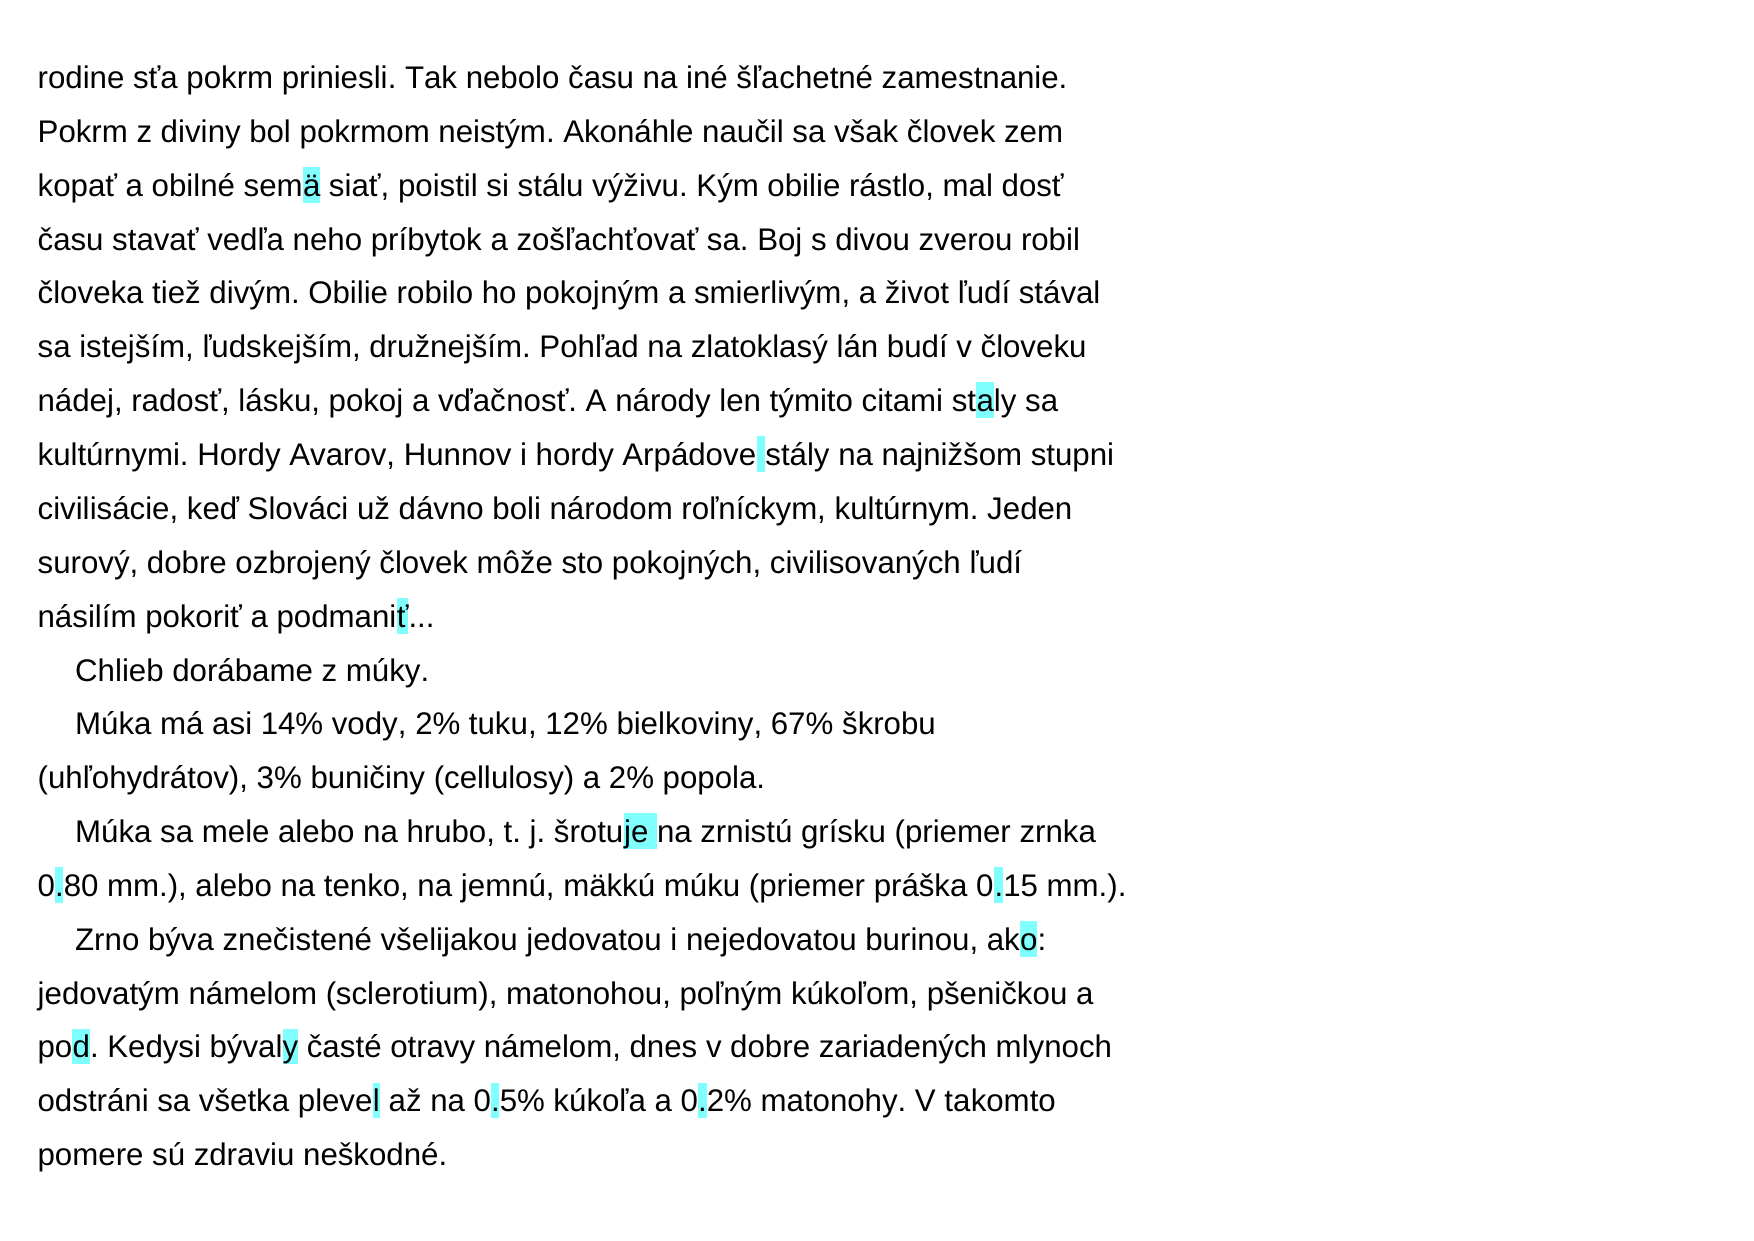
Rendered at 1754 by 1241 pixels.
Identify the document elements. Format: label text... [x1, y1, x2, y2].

text Múka má asi 14% vody, 2% tuku, 12% bielkoviny, 67% škrobu (uhľohydrátov), 3% buničiny (cellulosy) a 2% popola. [37, 705, 1130, 795]
text rodine sťa pokrm priniesli. Tak nebolo času na iné šľa­chetné zamestnanie. Pokrm z diviny bol pokrmom neistým. Akonáhle naučil sa však človek zem kopať a obilné semä siať, poistil si stálu výživu. Kým obilie rástlo, mal dosť času stavať vedľa neho príbytok a zošľachťovať sa. Boj s divou zverou robil človeka tiež divým. Obilie robilo ho pokoj­ným a smierlivým, a život ľudí stával sa istejším, ľudskejším, družnejším. Pohľad na zlatoklasý lán budí v človeku nádej, radosť, lásku, pokoj a vďač­nosť. A národy len týmito citami staly sa kultúr­nymi. Hordy Avarov, Hunnov i hordy Arpádove stály na najnižšom stupni civilisácie, keď Slováci už dávno boli národom roľníckym, kultúrnym. Jeden surový, dobre ozbrojený človek môže sto pokojných, civilisovaných ľudí násilím pokoriť a podmaniť... [37, 59, 1130, 634]
text Zrno býva znečistené všelijakou jedovatou i ne­jedovatou burinou, ako: jedovatým námelom (sclerotium), matonohou, poľným kúkoľom, pšeničkou a pod. Kedysi bývaly časté otravy námelom, dnes v dobre zariadených mlynoch odstráni sa všetka plevel až na 0.5% kúkoľa a 0.2% matonohy. V ta­komto pomere sú zdraviu neškodné. [37, 921, 1130, 1172]
text Múka sa mele alebo na hrubo, t. j. šrotuje na zrnistú grísku (priemer zrnka 0.80 mm.), alebo na tenko, na jemnú, mäkkú múku (priemer práška 0.15 mm.). [37, 813, 1130, 903]
text Chlieb dorábame z múky. [37, 652, 1130, 687]
